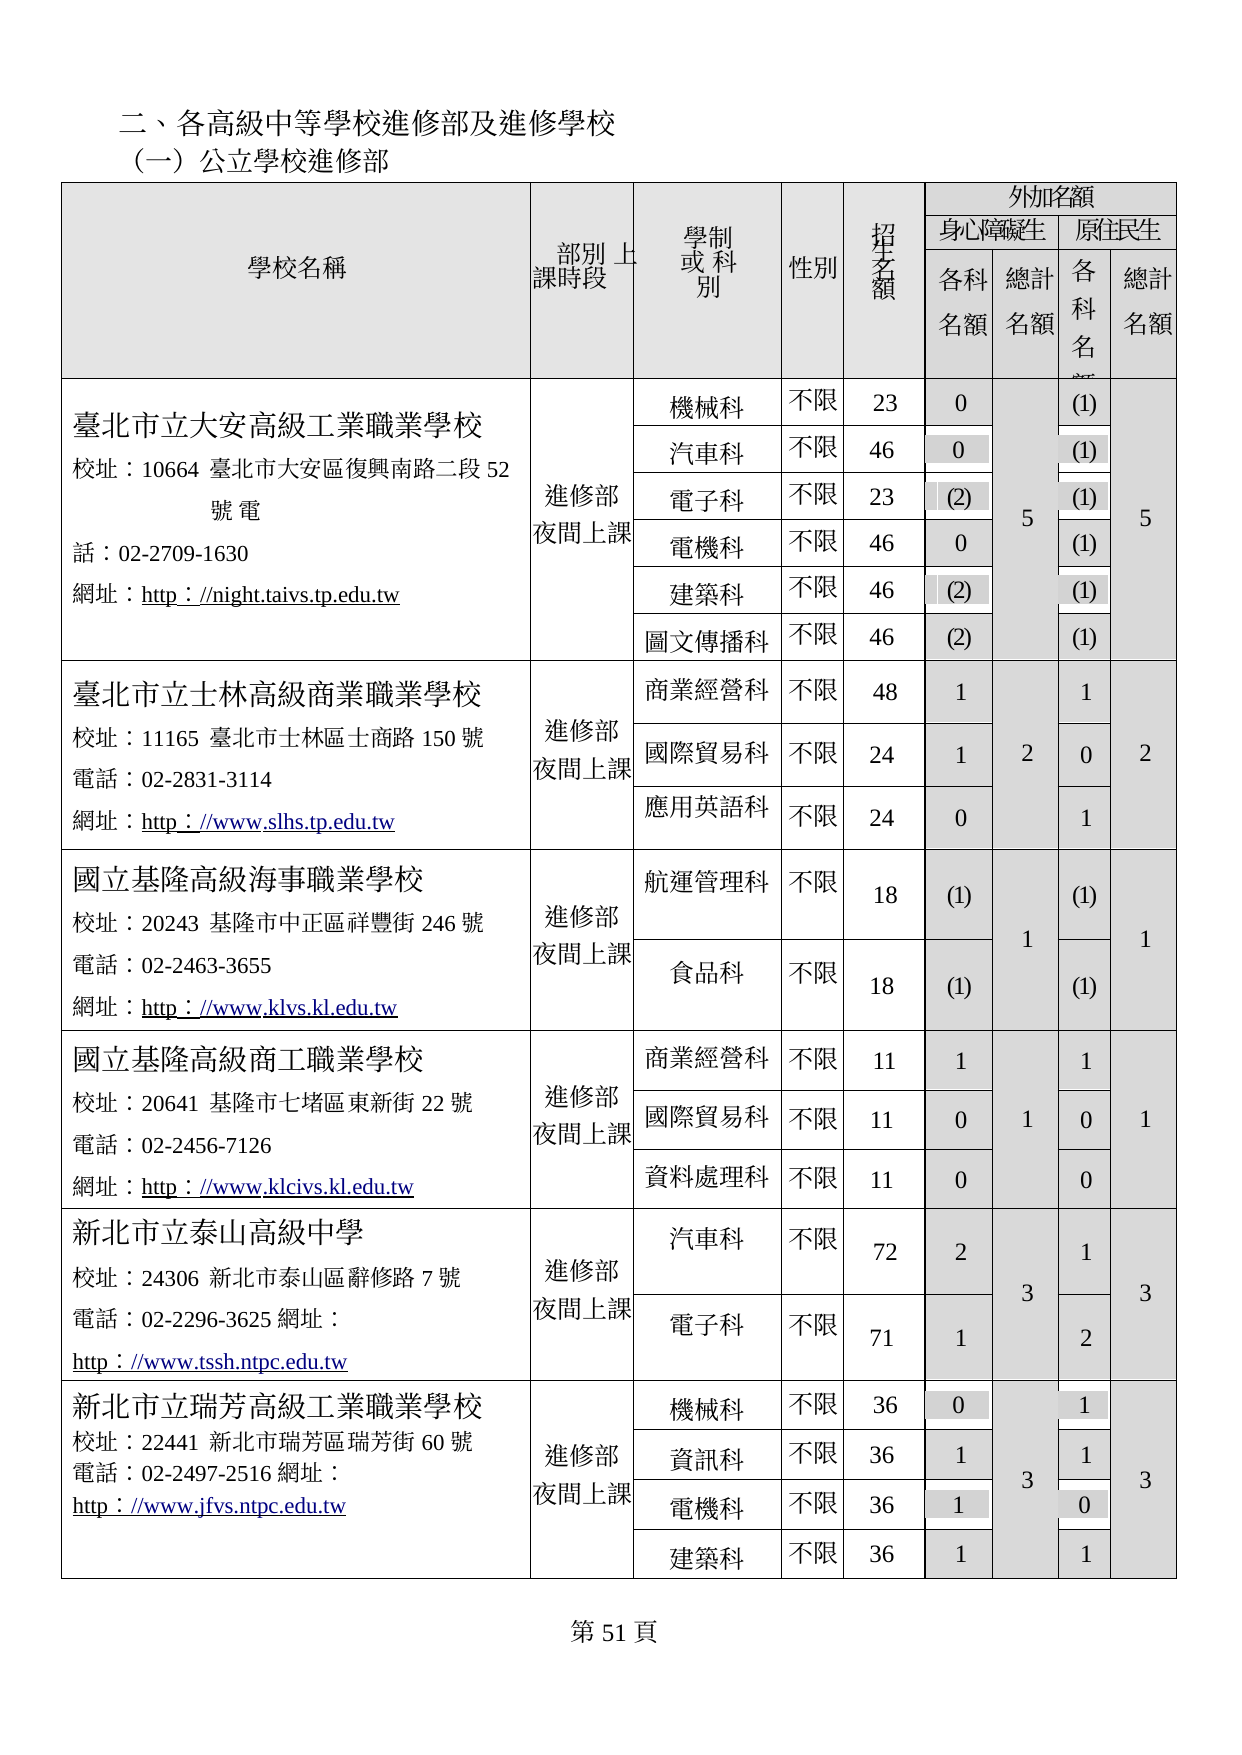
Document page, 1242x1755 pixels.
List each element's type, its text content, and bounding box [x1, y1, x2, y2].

table_cell 各科名額 [926, 250, 992, 378]
table_cell 不限 [782, 426, 843, 472]
table_cell 46 [844, 426, 924, 472]
table_cell 1 [1059, 787, 1110, 848]
table_cell 1 [926, 1530, 992, 1578]
table_cell 36 [844, 1480, 924, 1528]
table_cell 3 [993, 1209, 1058, 1379]
table_cell 0 [926, 426, 992, 472]
table_cell 0 [1059, 1480, 1110, 1528]
table_cell 46 [844, 520, 924, 566]
table_cell 總計名額 [993, 250, 1058, 378]
table_cell 資訊科 [634, 1430, 781, 1479]
table_cell 國際貿易科 [634, 1091, 781, 1149]
table_cell (2) [926, 614, 992, 659]
table_cell 不限 [782, 1031, 843, 1089]
table_cell 不限 [782, 1295, 843, 1379]
table_cell 5 [993, 379, 1058, 659]
table_cell 不限 [782, 1480, 843, 1528]
table_cell 進修部 夜間上課 [531, 1209, 633, 1379]
table_cell 36 [844, 1381, 924, 1429]
table_cell (1) [926, 850, 992, 939]
table_cell 1 [1059, 661, 1110, 722]
table_cell 36 [844, 1430, 924, 1479]
table_cell 應用英語科 [634, 787, 781, 848]
table_cell 不限 [782, 787, 843, 848]
table_cell 建築科 [634, 567, 781, 613]
table_cell 1 [1059, 1209, 1110, 1294]
table_cell 不限 [782, 1530, 843, 1578]
table_cell 18 [844, 940, 924, 1030]
table_cell 2 [1111, 661, 1176, 848]
table_cell 商業經營科 [634, 661, 781, 722]
table_cell 不限 [782, 1209, 843, 1294]
table_cell (1) [1059, 940, 1110, 1030]
table_cell 5 [1111, 379, 1176, 659]
table_cell 48 [844, 661, 924, 722]
table_cell 11 [844, 1150, 924, 1208]
table_cell 不限 [782, 1430, 843, 1479]
table_cell 建築科 [634, 1530, 781, 1578]
table_cell 18 [844, 850, 924, 939]
table_cell 進修部 夜間上課 [531, 1381, 633, 1578]
table_cell 電機科 [634, 1480, 781, 1528]
table_cell 0 [926, 1381, 992, 1429]
table_cell 0 [926, 379, 992, 425]
table_cell 身心障礙生 [926, 216, 1058, 249]
table_header 學校名稱 [62, 183, 530, 378]
table_cell 電子科 [634, 473, 781, 519]
table_cell 機械科 [634, 379, 781, 425]
table_header 招 生 名 額 [844, 183, 924, 378]
table_cell 不限 [782, 850, 843, 939]
table_cell (2) [926, 473, 992, 519]
table_cell 1 [926, 1430, 992, 1479]
table_cell 1 [926, 1031, 992, 1089]
table_cell (1) [1059, 614, 1110, 659]
table_cell 不限 [782, 1381, 843, 1429]
table_cell 臺北市立大安高級工業職業學校 校址：10664 臺北市大安區復興南路二段 52 號 電話：02-2709-1630 網址：http：//night.taivs.tp.edu.tw [62, 379, 530, 659]
table_cell 電子科 [634, 1295, 781, 1379]
table_cell (2) [926, 567, 992, 613]
table_cell 進修部 夜間上課 [531, 379, 633, 659]
table_cell 各科名額 [1059, 250, 1110, 378]
table_cell (1) [1059, 567, 1110, 613]
table_cell 食品科 [634, 940, 781, 1030]
table_cell 71 [844, 1295, 924, 1379]
text 二、各高級中等學校進修部及進修學校 [118, 100, 1194, 143]
table_cell 2 [993, 661, 1058, 848]
table_cell 不限 [782, 520, 843, 566]
table_cell 36 [844, 1530, 924, 1578]
table_cell 汽車科 [634, 1209, 781, 1294]
table_cell 1 [1059, 1381, 1110, 1429]
table_cell 46 [844, 567, 924, 613]
table_cell 不限 [782, 1091, 843, 1149]
table_cell 1 [926, 724, 992, 786]
table_cell 0 [926, 520, 992, 566]
table_cell (1) [1059, 520, 1110, 566]
table_cell 不限 [782, 1150, 843, 1208]
table_cell 46 [844, 614, 924, 659]
table_cell 1 [1059, 1430, 1110, 1479]
table_cell 國立基隆高級商工職業學校 校址：20641 基隆市七堵區東新街 22 號 電話：02-2456-7126 網址：http：//www.klcivs.kl.edu.tw [62, 1031, 530, 1208]
table_cell 不限 [782, 473, 843, 519]
table_cell (1) [1059, 850, 1110, 939]
table_cell 1 [926, 1480, 992, 1528]
table_cell 0 [1059, 1150, 1110, 1208]
table_cell 不限 [782, 379, 843, 425]
table_cell 圖文傳播科 [634, 614, 781, 659]
table_cell 2 [1059, 1295, 1110, 1379]
table_header 部別 上課時段 [531, 183, 633, 378]
table_cell 進修部 夜間上課 [531, 661, 633, 848]
table_cell 新北市立瑞芳高級工業職業學校 校址：22441 新北市瑞芳區瑞芳街 60 號 電話：02-2497-2516 網址：http：//www.jfvs.ntpc.edu.tw [62, 1381, 530, 1578]
table_cell 國立基隆高級海事職業學校 校址：20243 基隆市中正區祥豐街 246 號 電話：02-2463-3655 網址：http：//www.klvs.kl.edu.tw [62, 850, 530, 1030]
table_cell 1 [1111, 1031, 1176, 1208]
table_cell 電機科 [634, 520, 781, 566]
table_header 學制 或 科別 [634, 183, 781, 378]
table_cell 23 [844, 379, 924, 425]
table_cell 2 [926, 1209, 992, 1294]
table_cell 1 [993, 850, 1058, 1030]
table_cell 商業經營科 [634, 1031, 781, 1089]
table_cell 11 [844, 1031, 924, 1089]
table_cell 不限 [782, 724, 843, 786]
table_cell 航運管理科 [634, 850, 781, 939]
table_header 外加名額 [926, 183, 1176, 215]
table_cell 0 [926, 787, 992, 848]
table_cell 資料處理科 [634, 1150, 781, 1208]
table_cell 不限 [782, 940, 843, 1030]
table_cell 總計名額 [1111, 250, 1176, 378]
table_cell 0 [926, 1091, 992, 1149]
table_cell 不限 [782, 614, 843, 659]
table_cell 0 [1059, 724, 1110, 786]
table_cell 3 [1111, 1209, 1176, 1379]
table_cell 24 [844, 724, 924, 786]
table_cell 不限 [782, 567, 843, 613]
table_cell (1) [926, 940, 992, 1030]
table_cell 72 [844, 1209, 924, 1294]
table_cell 原住民生 [1059, 216, 1176, 249]
table_cell (1) [1059, 426, 1110, 472]
table_cell (1) [1059, 379, 1110, 425]
table_cell 新北市立泰山高級中學 校址：24306 新北市泰山區辭修路 7 號 電話：02-2296-3625 網址：http：//www.tssh.ntpc.edu.tw [62, 1209, 530, 1379]
table_header 性別 [782, 183, 843, 378]
table_cell 1 [926, 1295, 992, 1379]
table_cell 11 [844, 1091, 924, 1149]
table_cell 1 [1111, 850, 1176, 1030]
table_cell 0 [1059, 1091, 1110, 1149]
table_cell 進修部 夜間上課 [531, 850, 633, 1030]
table_cell 24 [844, 787, 924, 848]
table_cell 0 [926, 1150, 992, 1208]
table_cell 臺北市立士林高級商業職業學校 校址：11165 臺北市士林區士商路 150 號 電話：02-2831-3114 網址：http：//www.slhs.tp.edu.tw [62, 661, 530, 848]
table_cell 1 [1059, 1530, 1110, 1578]
table_cell 機械科 [634, 1381, 781, 1429]
table_cell (1) [1059, 473, 1110, 519]
table_cell 1 [1059, 1031, 1110, 1089]
table_cell 3 [993, 1381, 1058, 1578]
table_cell 1 [926, 661, 992, 722]
table_cell 不限 [782, 661, 843, 722]
table_cell 國際貿易科 [634, 724, 781, 786]
table_cell 1 [993, 1031, 1058, 1208]
table_cell 進修部 夜間上課 [531, 1031, 633, 1208]
text （一）公立學校進修部 [118, 143, 1194, 179]
table_cell 23 [844, 473, 924, 519]
table_cell 3 [1111, 1381, 1176, 1578]
table_cell 汽車科 [634, 426, 781, 472]
